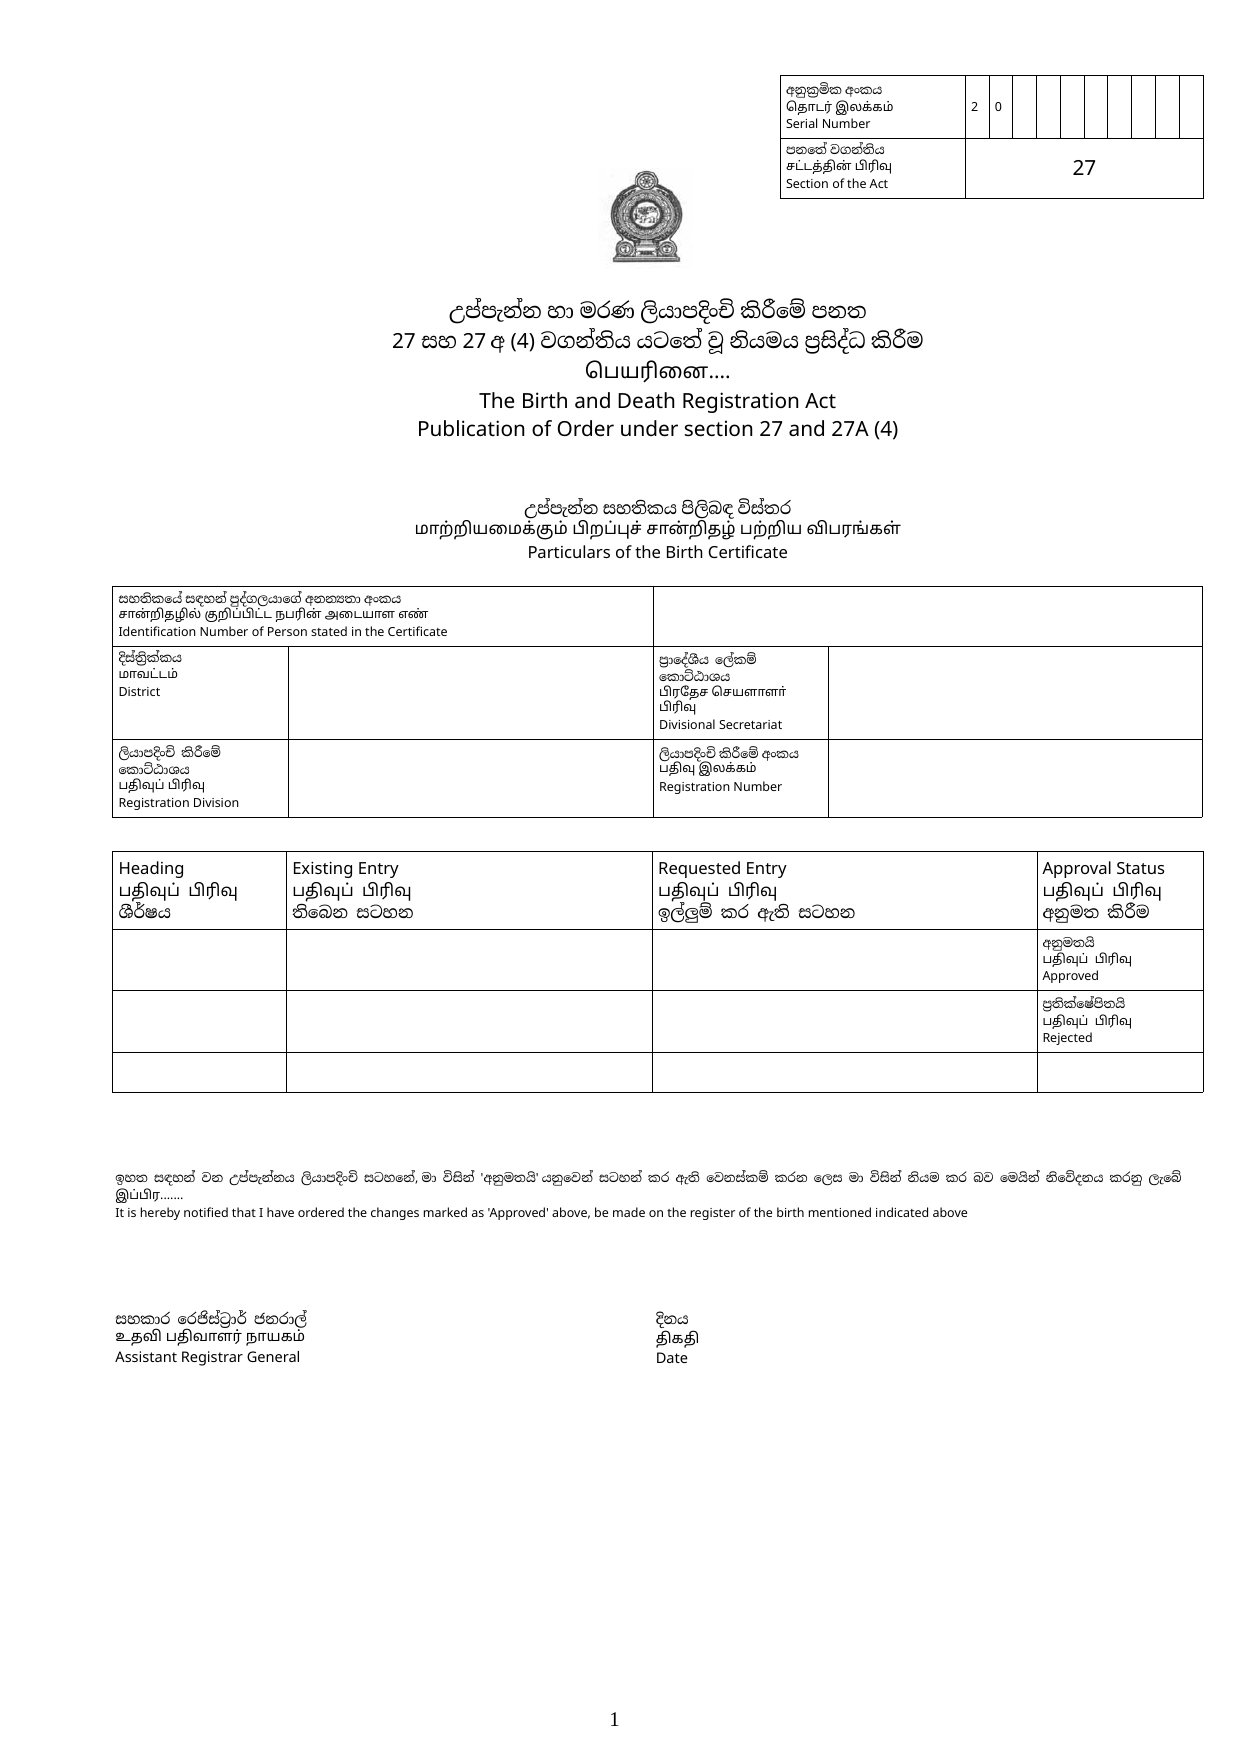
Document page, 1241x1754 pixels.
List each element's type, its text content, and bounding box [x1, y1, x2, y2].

table_header 0 [990, 76, 1012, 138]
table_header ඉහත සඳහන් වන උප්පැන්නය ලියාපදිංචි සටහනේ, මා විසින් 'අනුමතයි' යනුවෙන් සටහන් කර ඇති වෙනස්කම් කරන ලෙස මා විසින් නියම කර බව මෙයින් නිවේදනය කරනු ලැබේ இப்பிர....... It is hereby notified that I have ordered the changes marked as 'Approved' above, be made on the register of the birth mentioned indicated above සහකාර රෙජිස්ට්‍රාර් ජනරාල් உதவி பதிவாளர் நாயகம் Assistant Registrar General දිනය திகதி Date [109, 1121, 1202, 1416]
table_cell ප්‍රතික්ෂේපිතයි பதிவுப் பிரிவு Rejected [1038, 991, 1203, 1052]
table_cell අනුමතයි பதிவுப் பிரிவு Approved [1038, 930, 1203, 990]
table_cell [829, 647, 1202, 739]
table_header [1013, 76, 1036, 138]
table_header Existing Entry பதிவுப் பிரிவு තිබෙන සටහන [287, 852, 652, 929]
table_header [1037, 76, 1060, 138]
table_cell [287, 930, 652, 990]
table_cell [113, 1053, 286, 1092]
table_cell ලියාපදිංචි කිරීමේ කොට්ඨාශය பதிவுப் பிரிவு Registration Division [113, 740, 288, 817]
table_header 2 [966, 76, 989, 138]
text Publication of Order under section 27 and 27A (4) [112, 414, 1203, 443]
table_header [1132, 76, 1155, 138]
table_cell ලියාපදිංචි කිරීමේ අංකය பதிவு இலக்கம் Registration Number [654, 740, 828, 817]
table_header [1180, 76, 1203, 138]
table_cell 27 [966, 139, 1203, 198]
text උප්පැන්න හා මරණ ලියාපදිංචි කිරීමේ පනත 27 සහ 27අ (4) වගන්තිය යටතේ වූ නියමය ප්‍රසිද්ධ කිරීම [112, 300, 1203, 356]
table_cell [653, 1053, 1037, 1092]
table_cell [289, 647, 653, 739]
table_header [331, 75, 780, 138]
table_header [1061, 76, 1084, 138]
text Particulars of the Birth Certificate [112, 541, 1203, 564]
table_cell [829, 740, 1202, 817]
table_cell දිස්ත්‍රික්කය மாவட்டம் District [113, 647, 288, 739]
table_cell [113, 930, 286, 990]
table_header අනුක්‍රමික අංකය தொடர் இலக்கம் Serial Number [781, 76, 965, 138]
table_cell [653, 991, 1037, 1052]
table_header Requested Entry பதிவுப் பிரிவு ඉල්ලුම් කර ඇති සටහන [653, 852, 1037, 929]
table_header [1156, 76, 1179, 138]
table_header [654, 587, 1202, 646]
text மாற்றியமைக்கும் பிறப்புச் சான்றிதழ் பற்றிய விபரங்கள் [112, 520, 1203, 541]
table_cell [287, 991, 652, 1052]
table_header Approval Status பதிவுப் பிரிவு අනුමත කිරීම [1038, 852, 1203, 929]
table_cell පනතේ වගන්තිය சட்டத்தின் பிரிவு Section of the Act [781, 139, 965, 198]
table_header සහතිකයේ සඳහන් පුද්ගලයාගේ අනන්‍යතා අංකය சான்றிதழில் குறிப்பிட்ட நபரின் அடையாள எண் Identification Number of Person stated in the Certificate [113, 587, 653, 646]
picture [598, 168, 693, 269]
text பெயரினை.... [112, 356, 1203, 386]
table_header Heading பதிவுப் பிரிவு ශීර්ෂය [113, 852, 286, 929]
table_cell [289, 740, 653, 817]
table_cell [653, 930, 1037, 990]
text උප්පැන්න සහතිකය පිලිබඳ විස්තර [112, 500, 1203, 520]
table_header [1108, 76, 1131, 138]
text The Birth and Death Registration Act [112, 386, 1203, 414]
table_header [1085, 76, 1107, 138]
table_cell [1038, 1053, 1203, 1092]
table_cell [287, 1053, 652, 1092]
table_cell ප්‍රාදේශීය ලේකම් කොට්ඨාශය பிரதேச செயளாளா் பிரிவு Divisional Secretariat [654, 647, 828, 739]
table_cell [331, 138, 780, 198]
table_cell [113, 991, 286, 1052]
